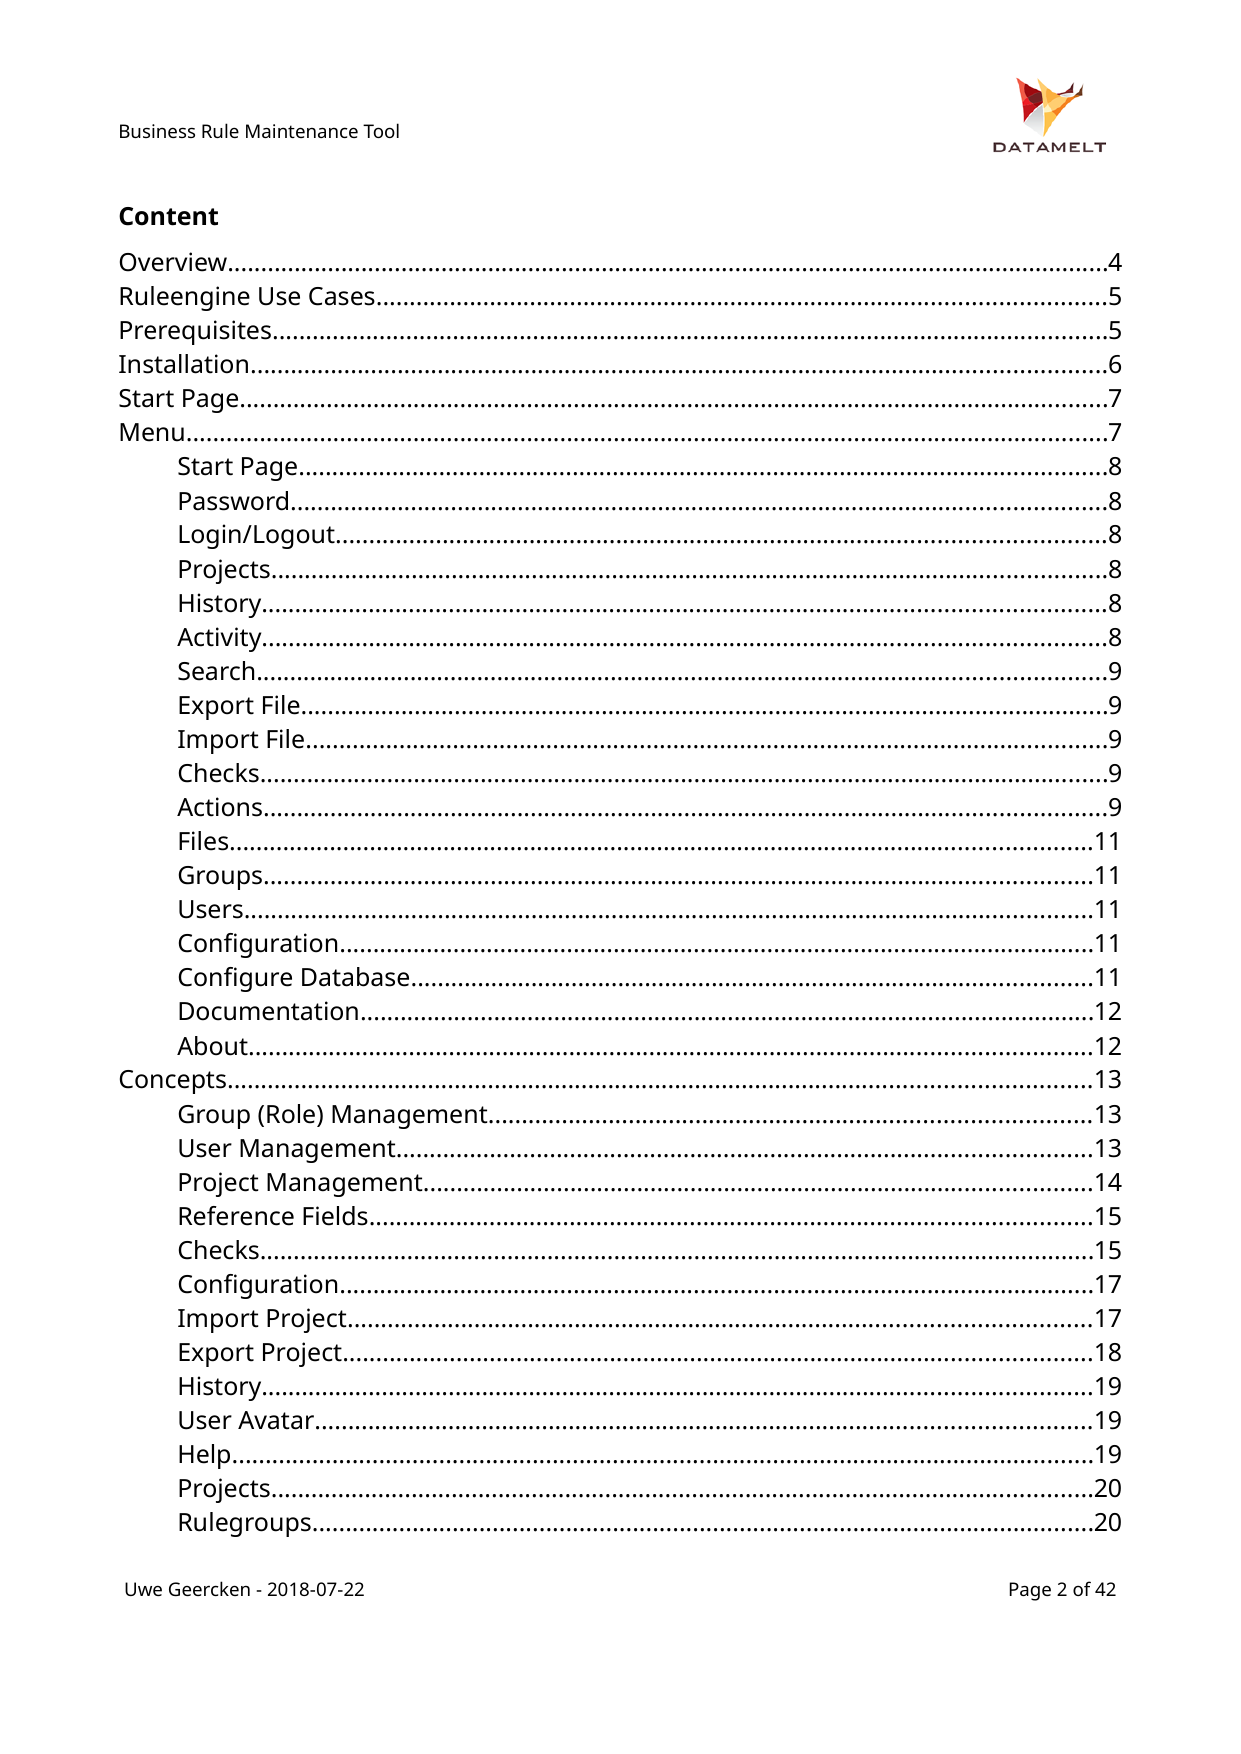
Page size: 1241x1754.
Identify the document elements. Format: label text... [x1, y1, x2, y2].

text Reference Fields 15 [177, 1198, 1122, 1232]
text Installation 6 [118, 347, 1122, 381]
text Ruleengine Use Cases 5 [118, 279, 1122, 313]
text Start Page 7 [118, 381, 1122, 415]
text Login/Logout 8 [177, 517, 1122, 551]
text History 19 [177, 1369, 1122, 1403]
text Checks 9 [177, 756, 1122, 790]
text History 8 [177, 585, 1122, 619]
text Export Project 18 [177, 1335, 1122, 1369]
text Users 11 [177, 892, 1122, 926]
text Project Management 14 [177, 1164, 1122, 1198]
text Actions 9 [177, 790, 1122, 824]
text Files 11 [177, 824, 1122, 858]
text Export File 9 [177, 687, 1122, 722]
text User Avatar 19 [177, 1403, 1122, 1437]
text Groups 11 [177, 858, 1122, 892]
text Prerequisites 5 [118, 313, 1122, 347]
text Projects 8 [177, 551, 1122, 585]
text Configure Database 11 [177, 960, 1122, 994]
text Configuration 11 [177, 926, 1122, 960]
text Checks 15 [177, 1232, 1122, 1267]
picture [992, 69, 1107, 160]
text Help 19 [177, 1437, 1122, 1471]
text About 12 [177, 1028, 1122, 1062]
text Concepts 13 [118, 1062, 1122, 1096]
text Start Page 8 [177, 449, 1122, 483]
text Configuration 17 [177, 1267, 1122, 1301]
subtitle Content [118, 198, 1122, 232]
text Rulegroups 20 [177, 1505, 1122, 1539]
text Search 9 [177, 653, 1122, 687]
text Overview 4 [118, 245, 1122, 279]
text Activity 8 [177, 619, 1122, 653]
text Group (Role) Management 13 [177, 1096, 1122, 1130]
text Projects 20 [177, 1471, 1122, 1505]
text Menu 7 [118, 415, 1122, 449]
text Import File 9 [177, 722, 1122, 756]
text Documentation 12 [177, 994, 1122, 1028]
text User Management 13 [177, 1130, 1122, 1164]
text Password 8 [177, 483, 1122, 517]
text Import Project 17 [177, 1301, 1122, 1335]
